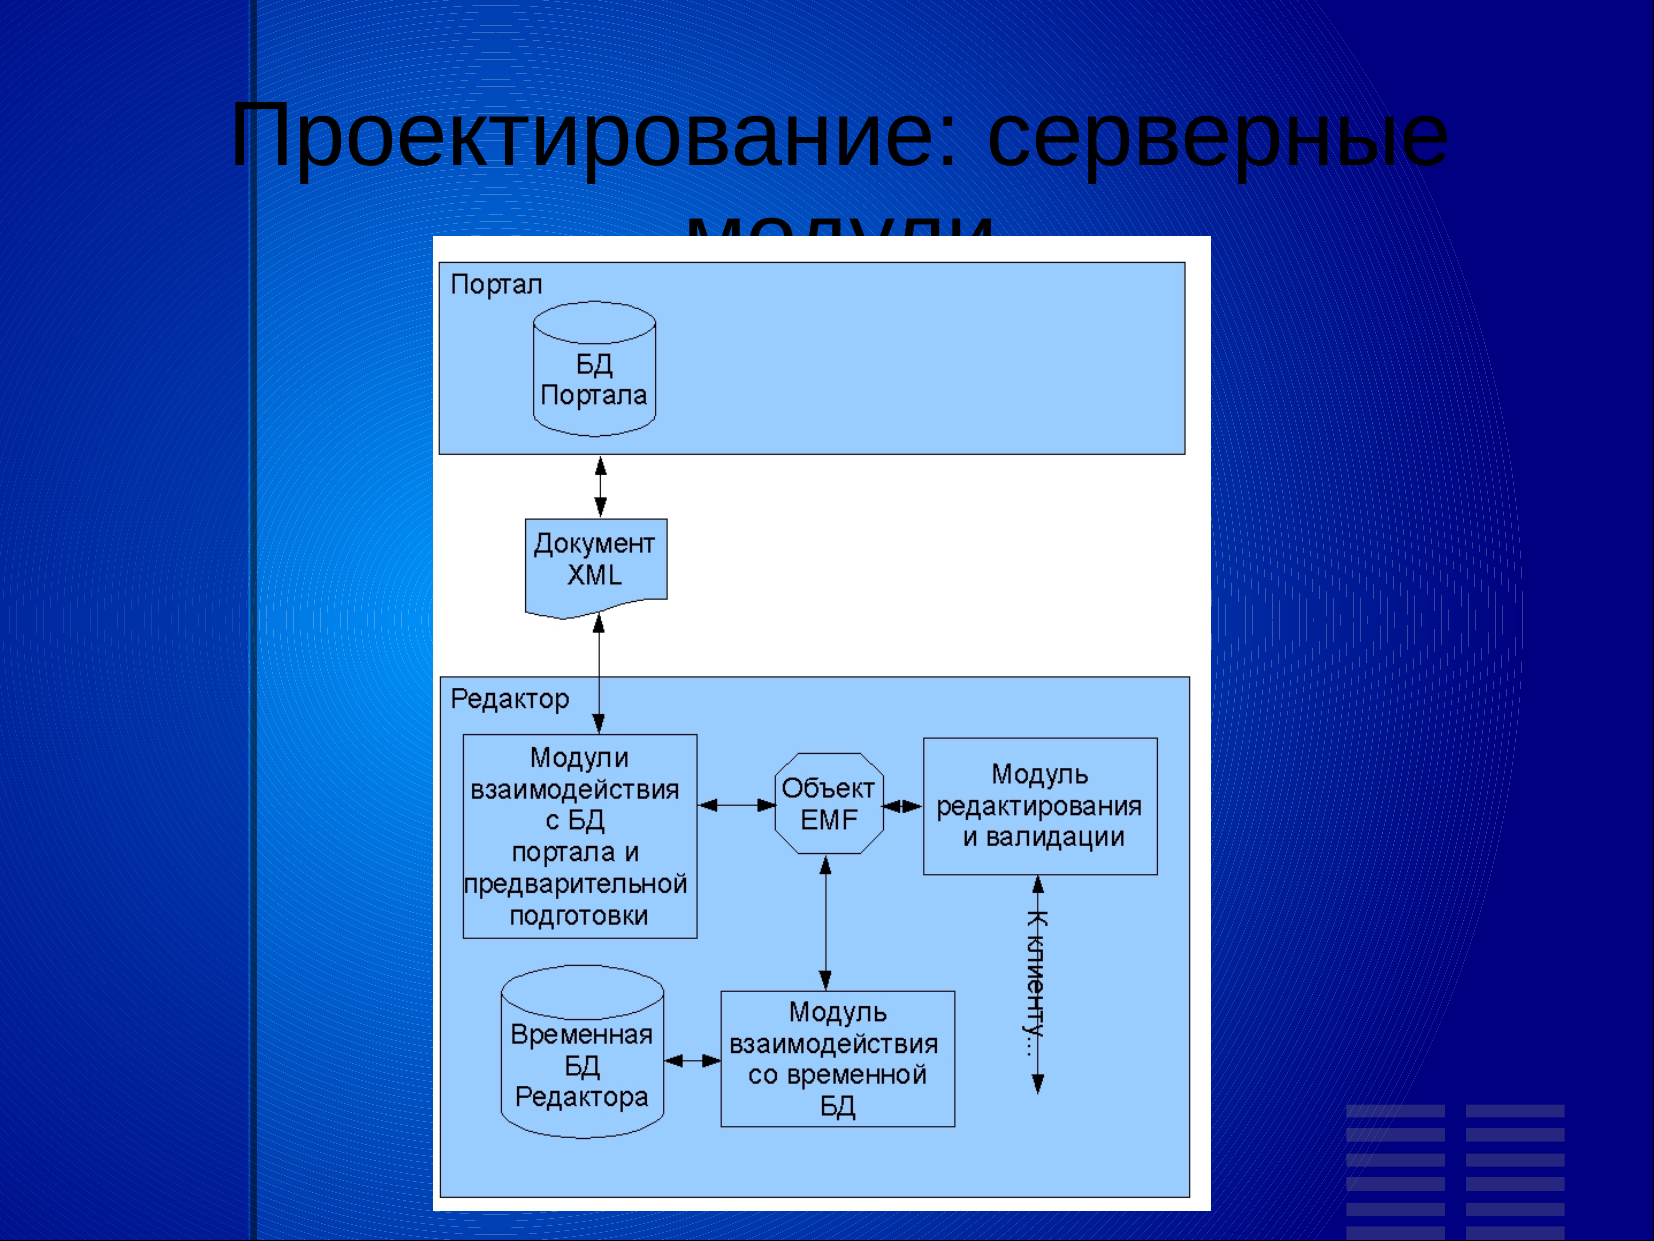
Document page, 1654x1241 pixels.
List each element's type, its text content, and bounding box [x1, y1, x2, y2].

title Проектирование: серверные модули [118, 88, 1564, 281]
picture [433, 236, 1211, 1211]
